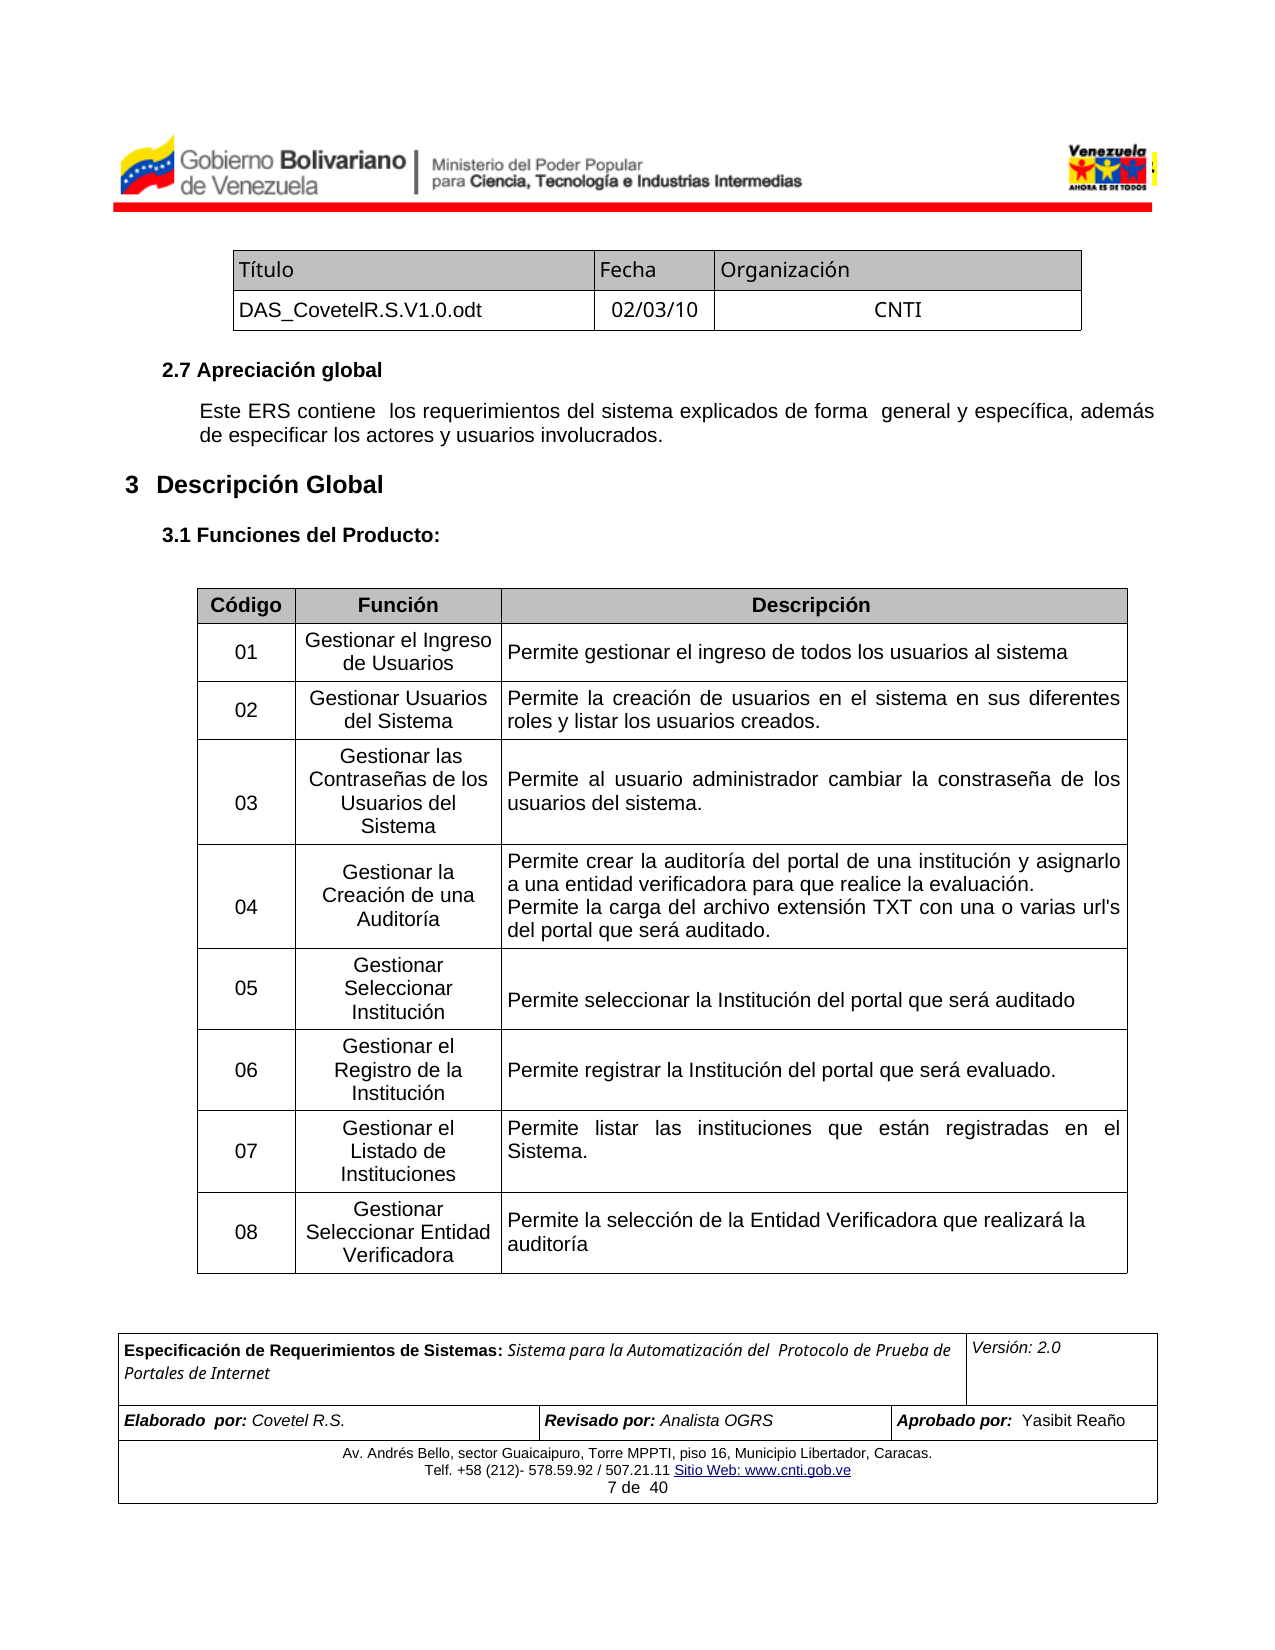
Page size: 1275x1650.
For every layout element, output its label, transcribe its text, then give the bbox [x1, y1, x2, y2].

table_header Fecha [595, 251, 714, 290]
table_cell 02 [198, 682, 295, 739]
table_cell 03 [198, 740, 295, 843]
subtitle Funciones del Producto: [156, 524, 1157, 547]
table_cell Permite seleccionar la Institución del portal que será auditado [502, 949, 1127, 1029]
table_cell Permite la creación de usuarios en el sistema en sus diferentes roles y listar los usuarios creados. [502, 682, 1127, 739]
table_cell Gestionar el Ingreso de Usuarios [296, 624, 501, 681]
table_cell Gestionar la Creación de una Auditoría [296, 845, 501, 948]
table_cell Permite listar las instituciones que están registradas en el Sistema. [502, 1111, 1127, 1192]
table_cell 06 [198, 1030, 295, 1110]
picture [113, 126, 1153, 212]
table_cell Gestionar Usuarios del Sistema [296, 682, 501, 739]
table_cell Permite al usuario administrador cambiar la constraseña de los usuarios del sistema. [502, 740, 1127, 843]
table_cell 01 [198, 624, 295, 681]
table_cell Permite crear la auditoría del portal de una institución y asignarlo a una entidad verificadora para que realice la evaluación. Permite la carga del archivo extensión TXT con una o varias url's del portal que será auditado. [502, 845, 1127, 948]
table_cell 05 [198, 949, 295, 1029]
table_header Descripción [502, 589, 1127, 623]
table_cell Permite gestionar el ingreso de todos los usuarios al sistema [502, 624, 1127, 681]
table_cell Permite la selección de la Entidad Verificadora que realizará la auditoría [502, 1193, 1127, 1273]
table_header Código [198, 589, 295, 623]
table_cell 07 [198, 1111, 295, 1192]
table_cell Gestionar Seleccionar Institución [296, 949, 501, 1029]
table_cell 04 [198, 845, 295, 948]
table_cell DAS_CovetelR.S.V1.0.odt [234, 291, 594, 330]
table_header Organización [715, 251, 1081, 290]
table_cell Permite registrar la Institución del portal que será evaluado. [502, 1030, 1127, 1110]
table_cell Gestionar el Listado de Instituciones [296, 1111, 501, 1192]
subtitle Apreciación global [156, 359, 1157, 382]
table_header Título [234, 251, 594, 290]
table_cell Gestionar las Contraseñas de los Usuarios del Sistema [296, 740, 501, 843]
table_cell 08 [198, 1193, 295, 1273]
table_cell Gestionar Seleccionar Entidad Verificadora [296, 1193, 501, 1273]
table_cell CNTI [715, 291, 1081, 330]
table_header Función [296, 589, 501, 623]
table_cell Gestionar el Registro de la Institución [296, 1030, 501, 1110]
table_cell 03/02/10 [595, 291, 714, 330]
text Este ERS contiene los requerimientos del sistema explicados de forma general y específica, además de especificar los actores y usuarios involucrados. [199, 400, 1157, 446]
subtitle Descripción Global [118, 471, 1157, 499]
